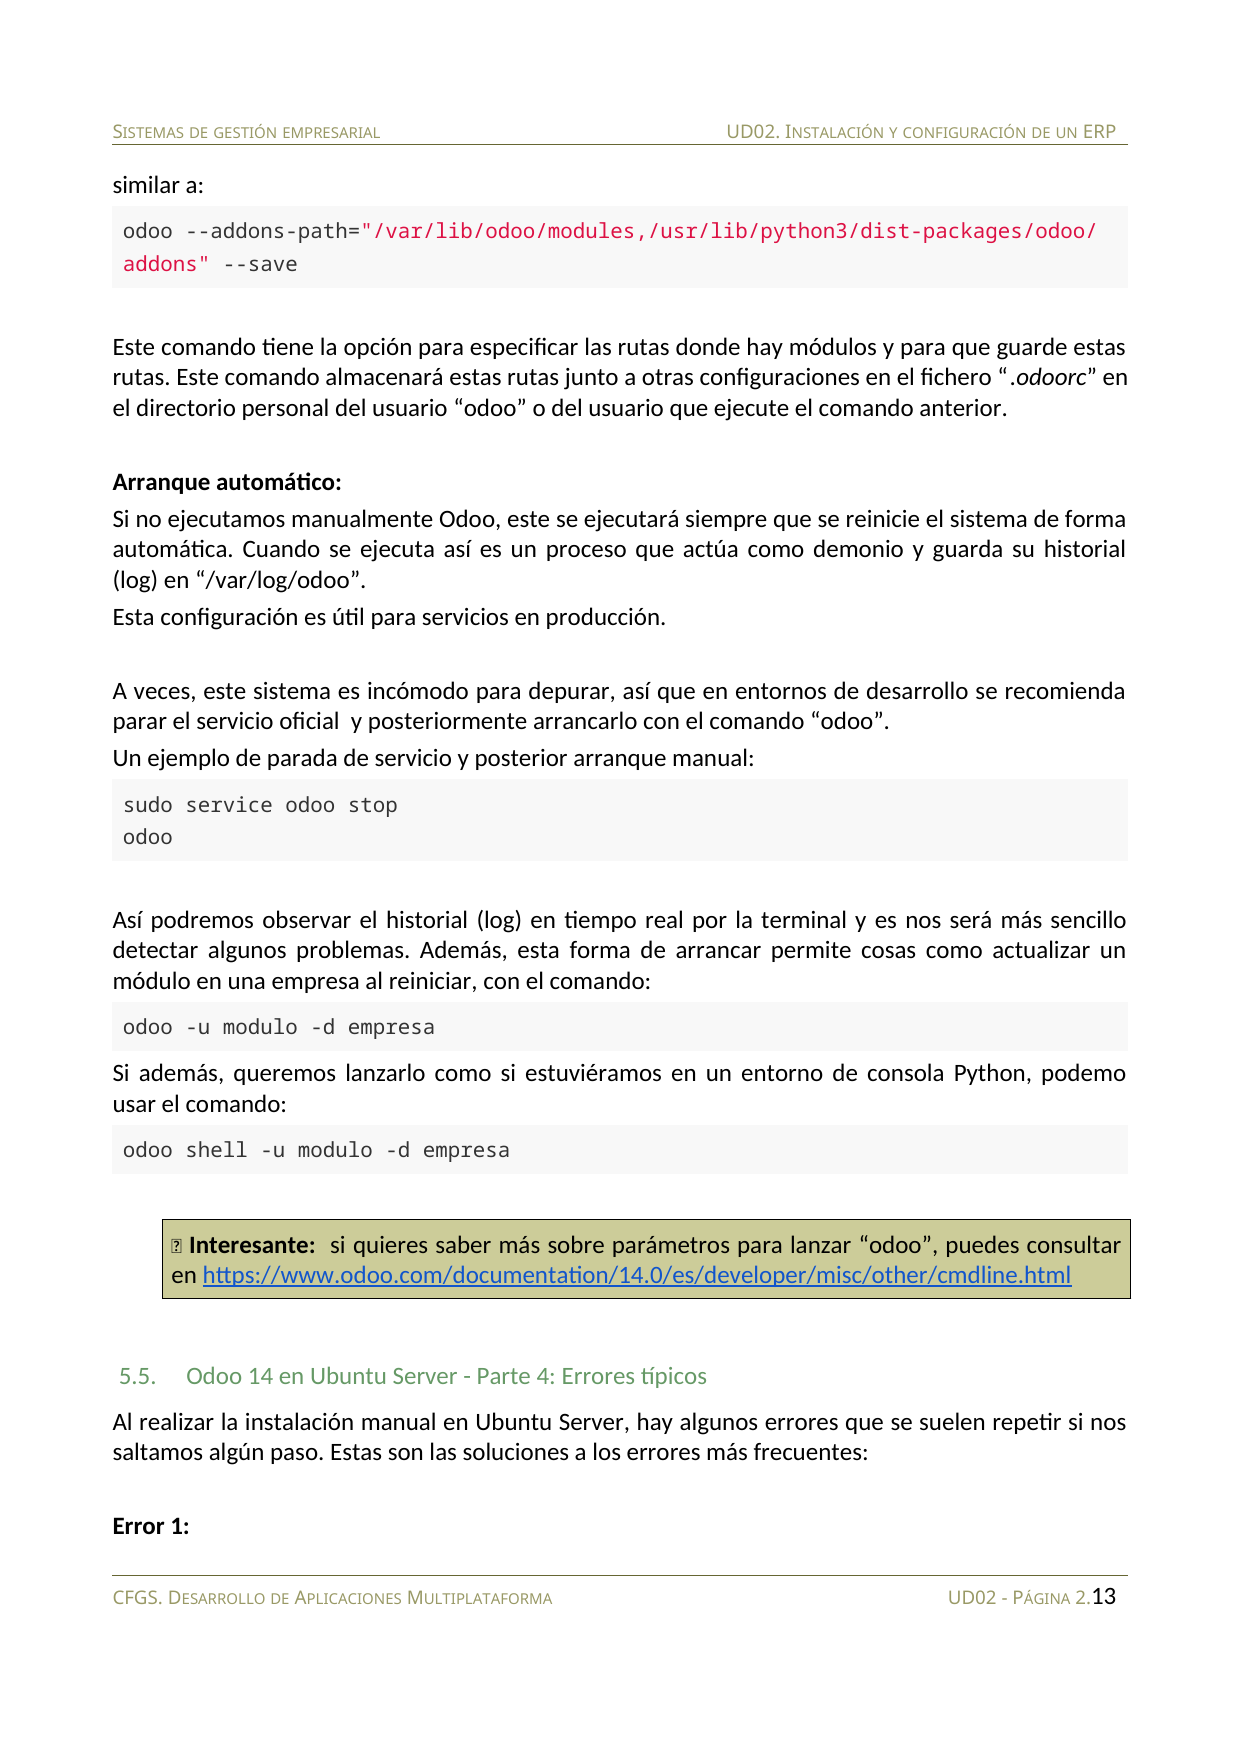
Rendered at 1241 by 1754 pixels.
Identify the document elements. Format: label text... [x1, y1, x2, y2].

table_header odoo -u modulo -d empresa [112, 1002, 1128, 1051]
subtitle Odoo 14 en Ubuntu Server - Parte 4: Errores típicos [156, 1360, 1128, 1391]
table_header odoo --addons-path="/var/lib/odoo/modules,/usr/lib/python3/dist-packages/odoo/addons" --save [112, 206, 1128, 288]
text Este comando tiene la opción para especificar las rutas donde hay módulos y para que guarde estas rutas. Este comando almacenará estas rutas junto a otras configuraciones en el fichero “.odoorc” en el directorio personal del usuario “odoo” o del usuario que ejecute el comando anterior. [112, 331, 1128, 422]
text Si no ejecutamos manualmente Odoo, este se ejecutará siempre que se reinicie el sistema de forma automática. Cuando se ejecuta así es un proceso que actúa como demonio y guarda su historial (log) en “/var/log/odoo”. [112, 503, 1128, 594]
text similar a: [112, 169, 1128, 199]
table_header sudo service odoo stop odoo [112, 779, 1128, 861]
text 💬 Interesante: si quieres saber más sobre parámetros para lanzar “odoo”, puedes consultar en https://www.odoo.com/documentation/14.0/es/developer/misc/other/cmdline.html [163, 1220, 1130, 1298]
text Al realizar la instalación manual en Ubuntu Server, hay algunos errores que se suelen repetir si nos saltamos algún paso. Estas son las soluciones a los errores más frecuentes: [112, 1406, 1128, 1467]
text Así podremos observar el historial (log) en tiempo real por la terminal y es nos será más sencillo detectar algunos problemas. Además, esta forma de arrancar permite cosas como actualizar un módulo en una empresa al reiniciar, con el comando: [112, 904, 1128, 996]
text A veces, este sistema es incómodo para depurar, así que en entornos de desarrollo se recomienda parar el servicio oficial y posteriormente arrancarlo con el comando “odoo”. [112, 675, 1128, 736]
text Error 1: [112, 1510, 1128, 1541]
text Si además, queremos lanzarlo como si estuviéramos en un entorno de consola Python, podemo usar el comando: [112, 1057, 1128, 1118]
table_header odoo shell -u modulo -d empresa [112, 1125, 1128, 1174]
text Esta configuración es útil para servicios en producción. [112, 601, 1128, 631]
text Arranque automático: [112, 466, 1128, 496]
text Un ejemplo de parada de servicio y posterior arranque manual: [112, 742, 1128, 773]
